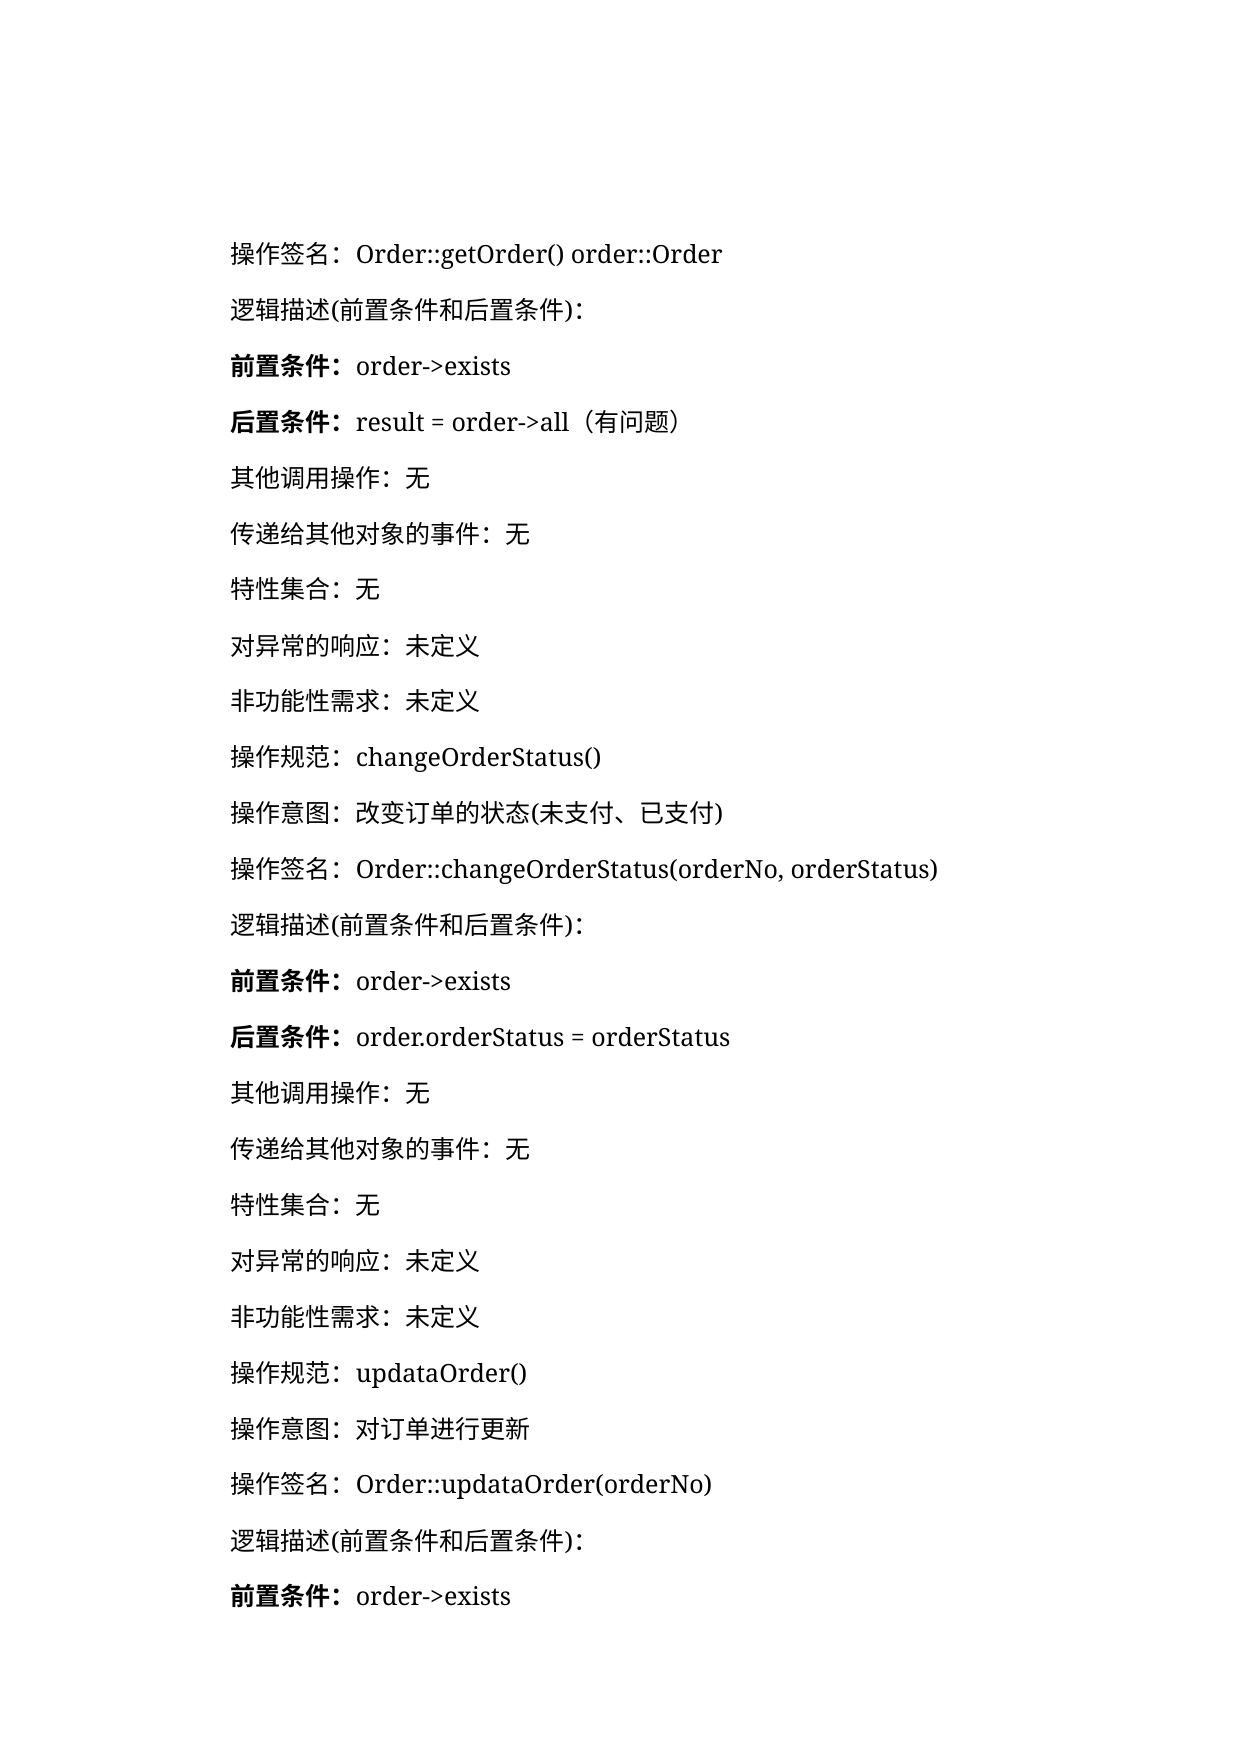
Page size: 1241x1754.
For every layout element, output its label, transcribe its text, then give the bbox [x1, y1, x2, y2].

text 特性集合：无 [231, 570, 1122, 606]
text 后置条件：result = order->all（有问题） [231, 402, 1122, 438]
text 操作意图：对订单进行更新 [231, 1409, 1122, 1445]
text 操作签名：Order::updataOrder(orderNo) [231, 1465, 1122, 1501]
text 非功能性需求：未定义 [231, 1297, 1122, 1333]
text 特性集合：无 [231, 1185, 1122, 1222]
text 其他调用操作：无 [231, 458, 1122, 494]
text 其他调用操作：无 [231, 1073, 1122, 1110]
text 后置条件：order.orderStatus = orderStatus [231, 1017, 1122, 1054]
text 操作意图：改变订单的状态(未支付、已支付) [231, 794, 1122, 830]
text 逻辑描述(前置条件和后置条件)： [231, 1521, 1122, 1557]
text 操作规范：changeOrderStatus() [231, 738, 1122, 774]
text 传递给其他对象的事件：无 [231, 1129, 1122, 1166]
text 操作规范：updataOrder() [231, 1353, 1122, 1389]
text 对异常的响应：未定义 [231, 1241, 1122, 1277]
text 对异常的响应：未定义 [231, 626, 1122, 662]
text 传递给其他对象的事件：无 [231, 514, 1122, 550]
text 非功能性需求：未定义 [231, 682, 1122, 718]
text 操作签名：Order::changeOrderStatus(orderNo, orderStatus) [231, 850, 1122, 886]
text 操作签名：Order::getOrder() order::Order [231, 234, 1122, 271]
text 前置条件：order->exists [231, 346, 1122, 382]
text 逻辑描述(前置条件和后置条件)： [231, 906, 1122, 942]
text 前置条件：order->exists [231, 1577, 1122, 1613]
text 前置条件：order->exists [231, 962, 1122, 998]
text 逻辑描述(前置条件和后置条件)： [231, 290, 1122, 327]
